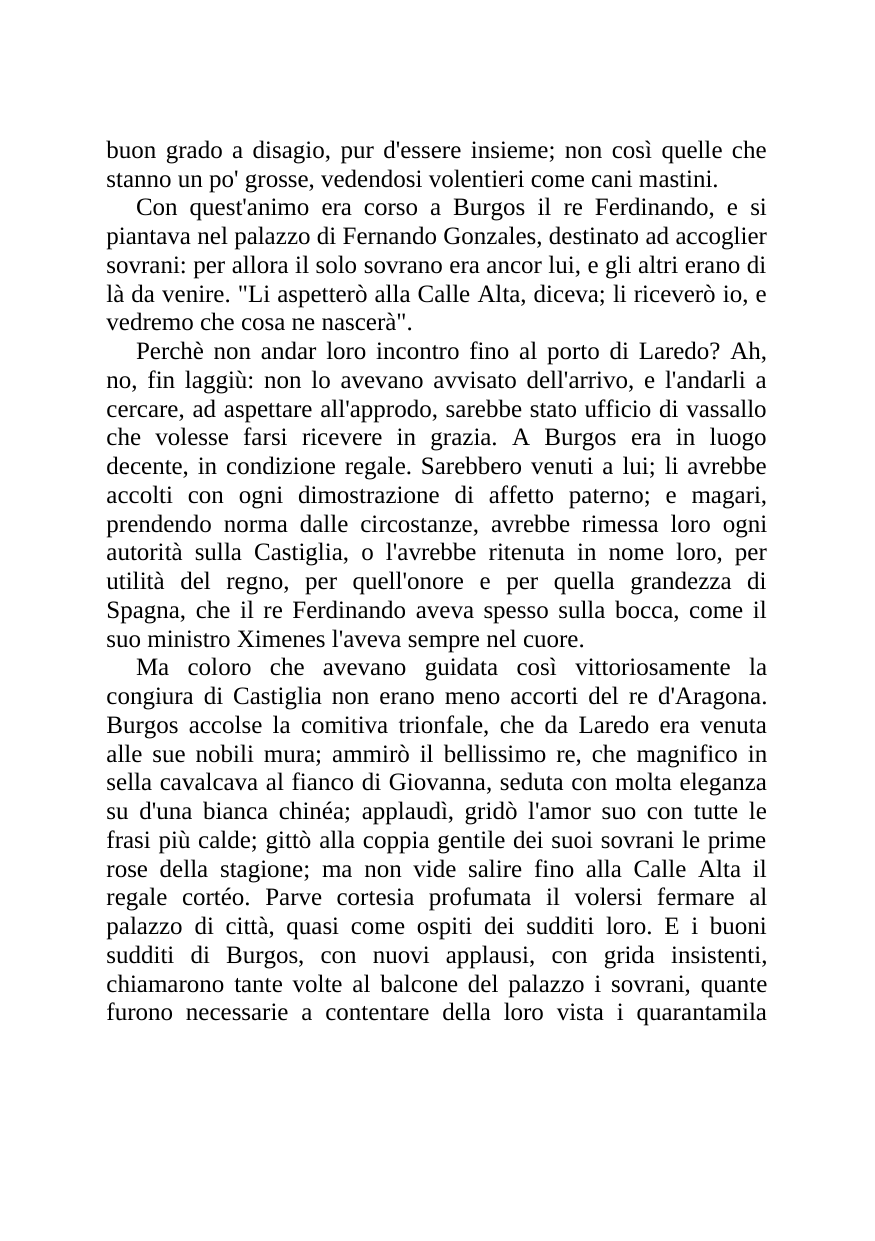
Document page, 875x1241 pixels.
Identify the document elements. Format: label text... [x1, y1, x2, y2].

text Perchè non andar loro incontro fino al porto di Laredo? Ah, no, fin laggiù: non lo avevano avvisato dell'arrivo, e l'andarli a cercare, ad aspettare all'approdo, sarebbe stato ufficio di vassallo che volesse farsi ricevere in grazia. A Burgos era in luogo decente, in condizione regale. Sarebbero venuti a lui; li avrebbe accolti con ogni dimostrazione di affetto paterno; e magari, prendendo norma dalle circostanze, avrebbe rimessa loro ogni autorità sulla Castiglia, o l'avrebbe ritenuta in nome loro, per utilità del regno, per quell'onore e per quella grandezza di Spagna, che il re Ferdinando aveva spesso sulla bocca, come il suo ministro Ximenes l'aveva sempre nel cuore. [106, 336, 768, 652]
text Ma coloro che avevano guidata così vittoriosamente la congiura di Castiglia non erano meno accorti del re d'Aragona. Burgos accolse la comitiva trionfale, che da Laredo era venuta alle sue nobili mura; ammirò il bellissimo re, che magnifico in sella cavalcava al fianco di Giovanna, seduta con molta eleganza su d'una bianca chinéa; applaudì, gridò l'amor suo con tutte le frasi più calde; gittò alla coppia gentile dei suoi sovrani le prime rose della stagione; ma non vide salire fino alla Calle Alta il regale cortéo. Parve cortesia profumata il volersi fermare al palazzo di città, quasi come ospiti dei sudditi loro. E i buoni sudditi di Burgos, con nuovi applausi, con grida insistenti, chiamarono tante volte al balcone del palazzo i sovrani, quante furono necessarie a contentare della loro vista i quarantamila [106, 652, 768, 1026]
text buon grado a disagio, pur d'essere insieme; non così quelle che stanno un po' grosse, vedendosi volentieri come cani mastini. [106, 135, 768, 192]
text Con quest'animo era corso a Burgos il re Ferdinando, e si piantava nel palazzo di Fernando Gonzales, destinato ad accoglier sovrani: per allora il solo sovrano era ancor lui, e gli altri erano di là da venire. "Li aspetterò alla Calle Alta, diceva; li riceverò io, e vedremo che cosa ne nascerà". [106, 192, 768, 336]
